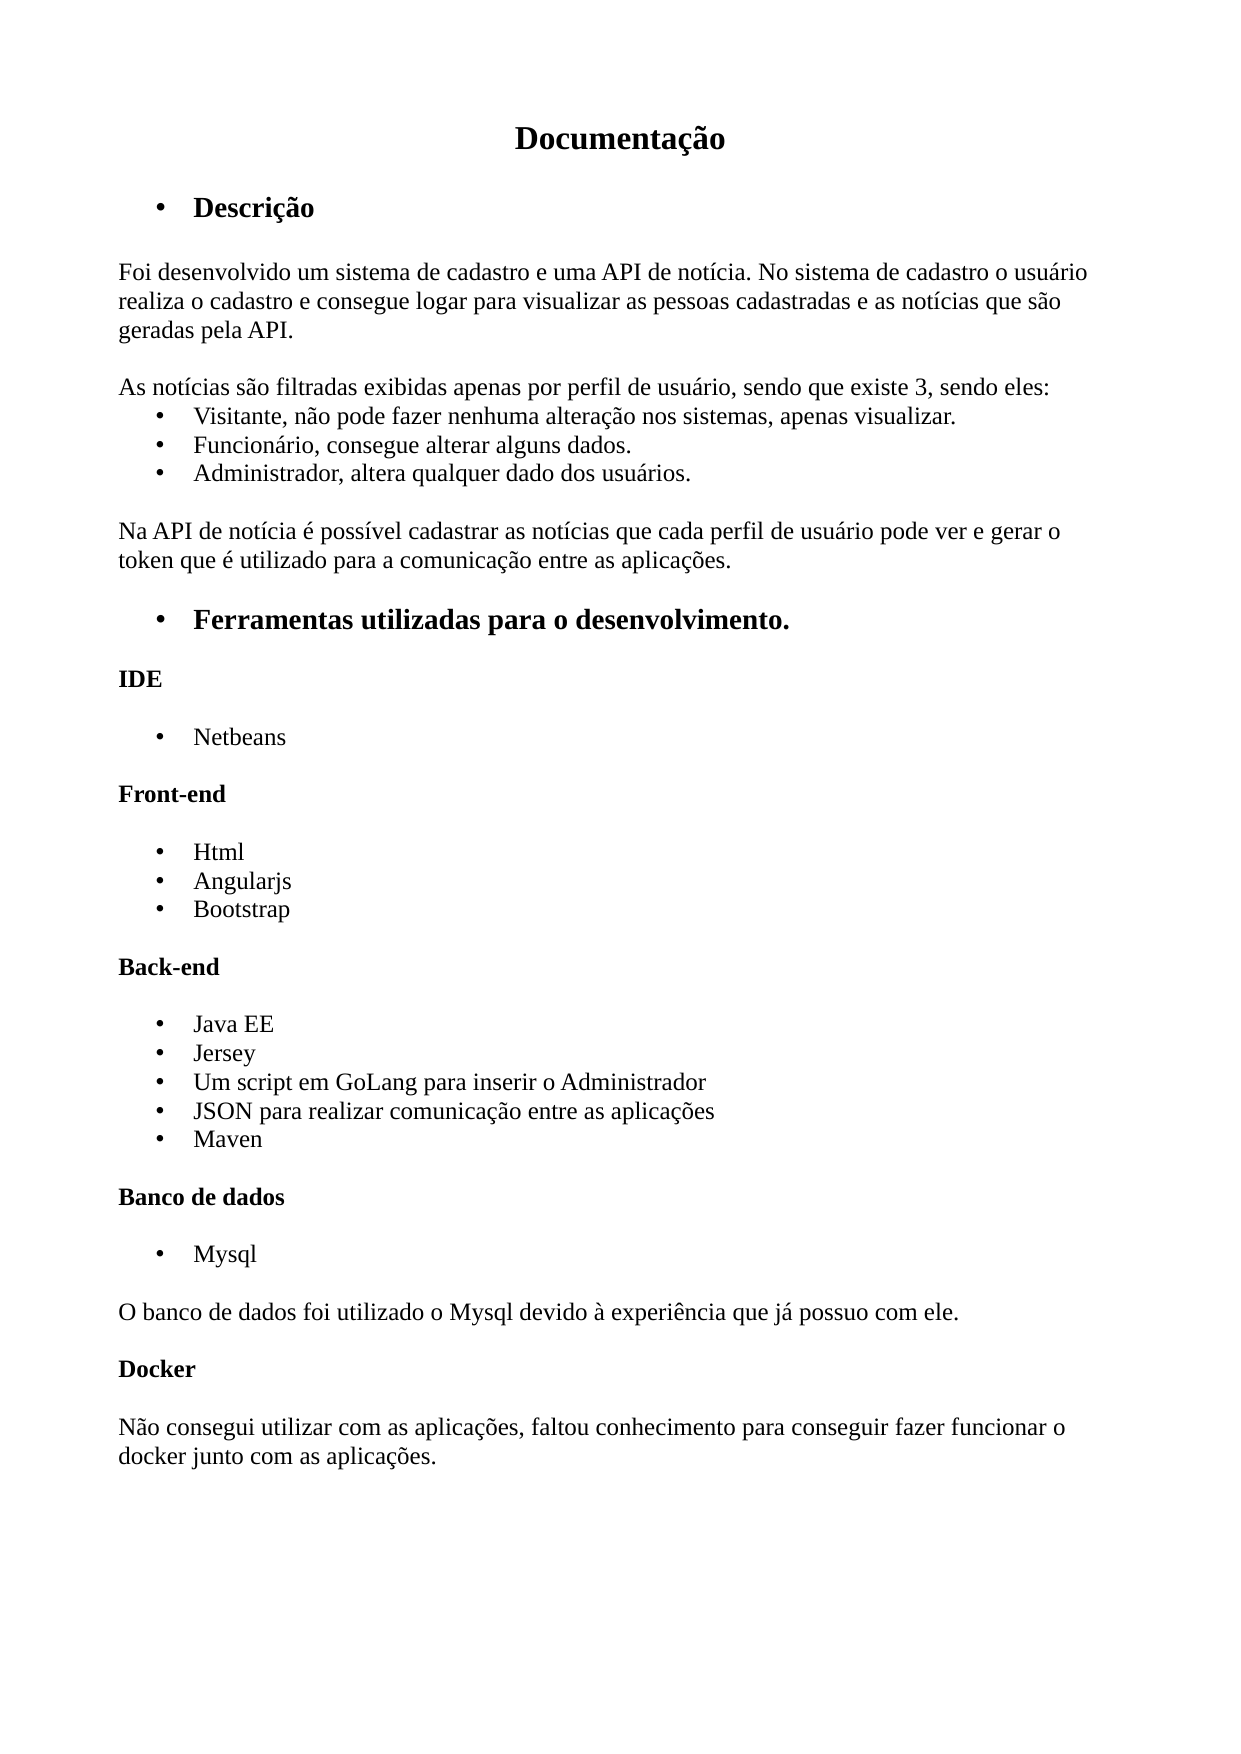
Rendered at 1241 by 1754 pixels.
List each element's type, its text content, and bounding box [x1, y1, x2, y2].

list Funcionário, consegue alterar alguns dados. [156, 430, 1122, 458]
list Netbeans [156, 722, 1122, 751]
text Banco de dados [118, 1182, 1122, 1211]
list Administrador, altera qualquer dado dos usuários. [156, 458, 1122, 487]
text Front-end [118, 779, 1122, 808]
text Na API de notícia é possível cadastrar as notícias que cada perfil de usuário pode ver e gerar o token que é utilizado para a comunicação entre as aplicações. [118, 516, 1122, 573]
text IDE [118, 664, 1122, 693]
list Jersey [156, 1038, 1122, 1067]
list Angularjs [156, 866, 1122, 894]
list Mysql [156, 1239, 1122, 1268]
text Foi desenvolvido um sistema de cadastro e uma API de notícia. No sistema de cadastro o usuário realiza o cadastro e consegue logar para visualizar as pessoas cadastradas e as notícias que são geradas pela API. [118, 257, 1122, 343]
text Docker [118, 1354, 1122, 1383]
list Html [156, 837, 1122, 866]
list Visitante, não pode fazer nenhuma alteração nos sistemas, apenas visualizar. [156, 401, 1122, 430]
list Ferramentas utilizadas para o desenvolvimento. [156, 602, 1122, 636]
text Não consegui utilizar com as aplicações, faltou conhecimento para conseguir fazer funcionar o docker junto com as aplicações. [118, 1412, 1122, 1469]
list Descrição [156, 190, 1122, 224]
text Documentação [118, 118, 1122, 156]
list JSON para realizar comunicação entre as aplicações [156, 1096, 1122, 1124]
list Java EE [156, 1009, 1122, 1038]
list Um script em GoLang para inserir o Administrador [156, 1067, 1122, 1096]
text Back-end [118, 952, 1122, 981]
list Bootstrap [156, 894, 1122, 923]
text O banco de dados foi utilizado o Mysql devido à experiência que já possuo com ele. [118, 1297, 1122, 1326]
list Maven [156, 1124, 1122, 1153]
text As notícias são filtradas exibidas apenas por perfil de usuário, sendo que existe 3, sendo eles: [118, 372, 1122, 401]
